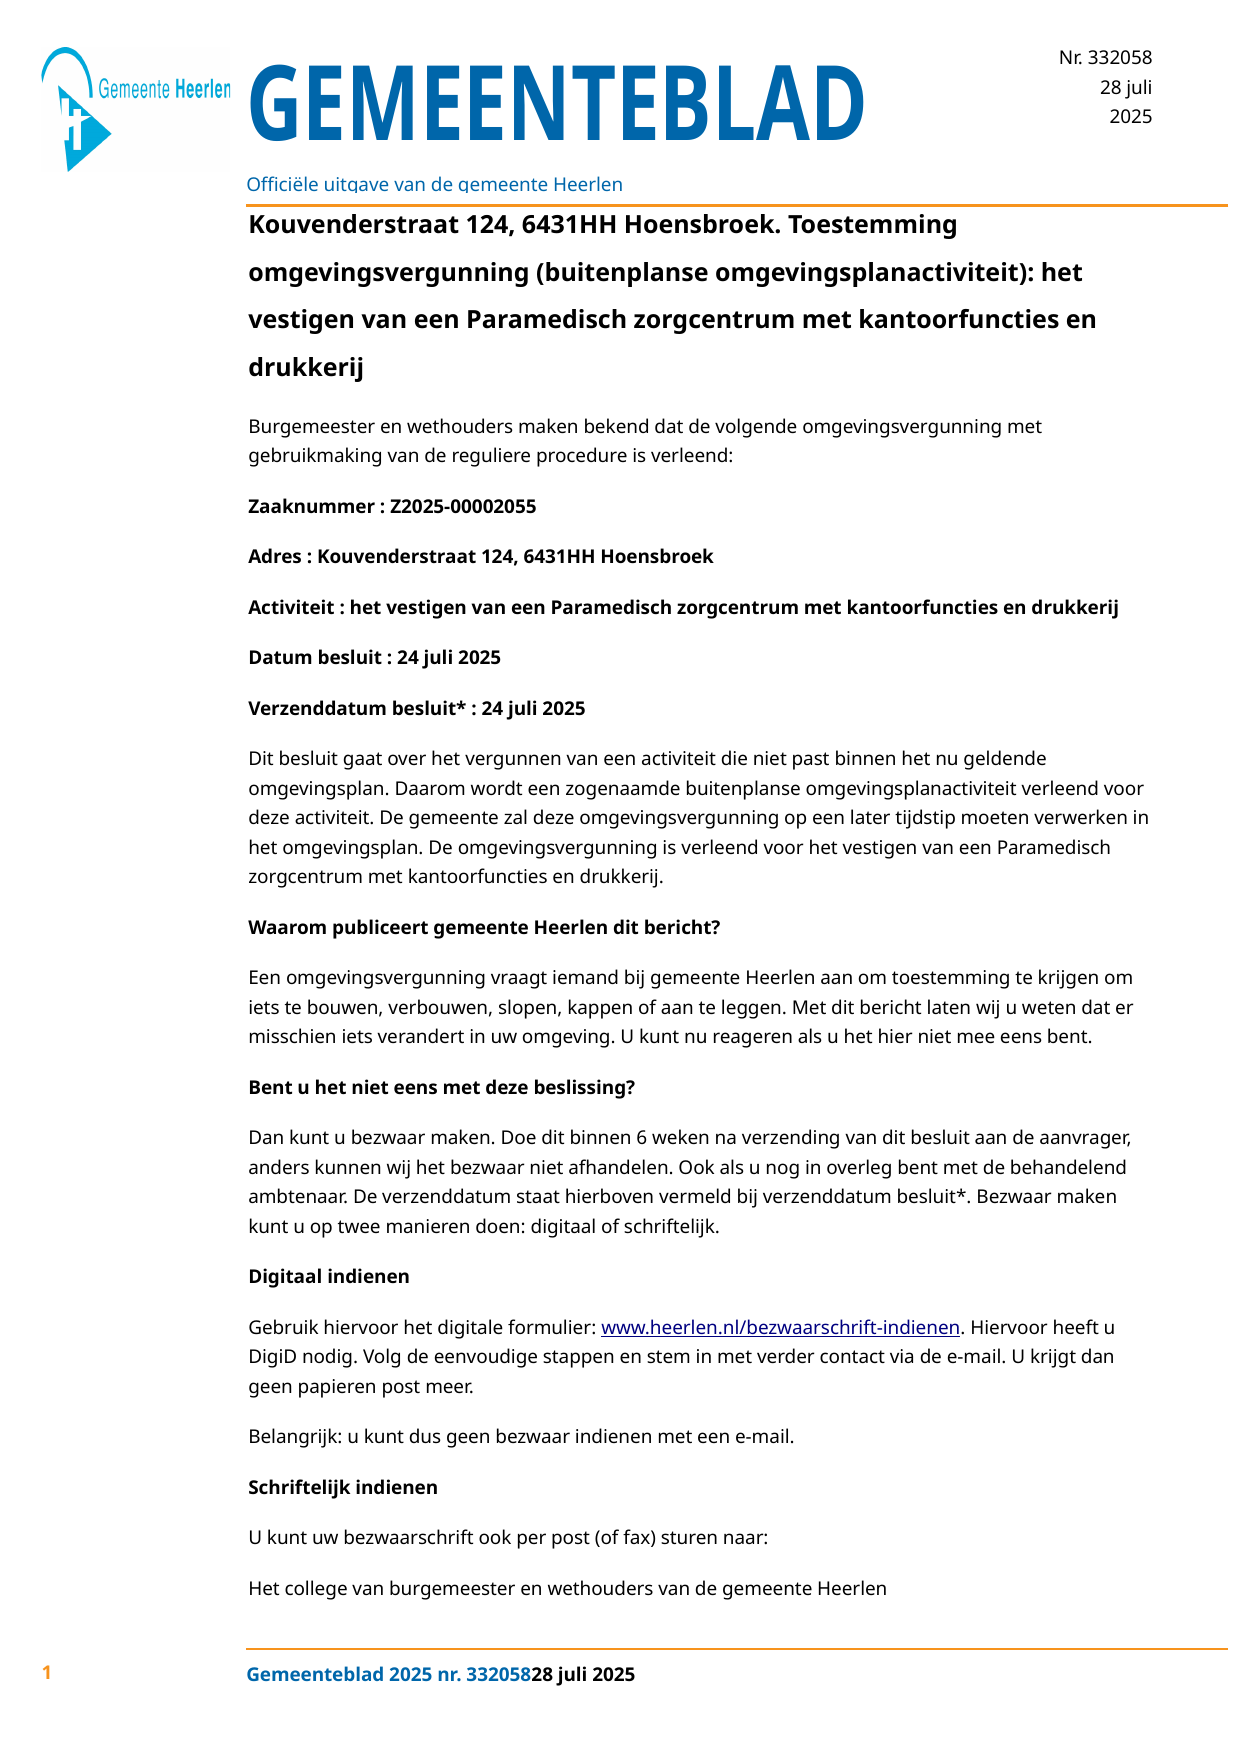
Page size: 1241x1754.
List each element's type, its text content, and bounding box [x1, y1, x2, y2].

text Gebruik hiervoor het digitale formulier: www.heerlen.nl/bezwaarschrift-indienen. Hiervoor heeft u DigiD nodig. Volg de eenvoudige stappen en stem in met verder contact via de e-mail. U krijgt dan geen papieren post meer. [248, 1314, 1152, 1399]
text Activiteit : het vestigen van een Paramedisch zorgcentrum met kantoorfuncties en drukkerij [248, 594, 1152, 620]
text Waarom publiceert gemeente Heerlen dit bericht? [248, 914, 1152, 940]
text Datum besluit : 24 juli 2025 [248, 644, 1152, 670]
text Bent u het niet eens met deze beslissing? [248, 1074, 1152, 1100]
text Kouvenderstraat 124, 6431HH Hoensbroek. Toestemming omgevingsvergunning (buitenplanse omgevingsplanactiviteit): het vestigen van een Paramedisch zorgcentrum met kantoorfuncties en drukkerij [248, 207, 1152, 384]
text Het college van burgemeester en wethouders van de gemeente Heerlen [248, 1575, 1152, 1601]
text Burgemeester en wethouders maken bekend dat de volgende omgevingsvergunning met gebruikmaking van de reguliere procedure is verleend: [248, 413, 1152, 468]
text Belangrijk: u kunt dus geen bezwaar indienen met een e-mail. [248, 1423, 1152, 1449]
text Dan kunt u bezwaar maken. Doe dit binnen 6 weken na verzending van dit besluit aan de aanvrager, anders kunnen wij het bezwaar niet afhandelen. Ook als u nog in overleg bent met de behandelend ambtenaar. De verzenddatum staat hierboven vermeld bij verzenddatum besluit*. Bezwaar maken kunt u op twee manieren doen: digitaal of schriftelijk. [248, 1124, 1152, 1239]
text Schriftelijk indienen [248, 1474, 1152, 1500]
text Digitaal indienen [248, 1263, 1152, 1289]
text U kunt uw bezwaarschrift ook per post (of fax) sturen naar: [248, 1524, 1152, 1550]
text Zaaknummer : Z2025-00002055 [248, 493, 1152, 519]
text Dit besluit gaat over het vergunnen van een activiteit die niet past binnen het nu geldende omgevingsplan. Daarom wordt een zogenaamde buitenplanse omgevingsplanactiviteit verleend voor deze activiteit. De gemeente zal deze omgevingsvergunning op een later tijdstip moeten verwerken in het omgevingsplan. De omgevingsvergunning is verleend voor het vestigen van een Paramedisch zorgcentrum met kantoorfuncties en drukkerij. [248, 745, 1152, 889]
text Een omgevingsvergunning vraagt iemand bij gemeente Heerlen aan om toestemming te krijgen om iets te bouwen, verbouwen, slopen, kappen of aan te leggen. Met dit bericht laten wij u weten dat er misschien iets verandert in uw omgeving. U kunt nu reageren als u het hier niet mee eens bent. [248, 964, 1152, 1049]
picture [41, 47, 231, 172]
text Adres : Kouvenderstraat 124, 6431HH Hoensbroek [248, 543, 1152, 569]
text Verzenddatum besluit* : 24 juli 2025 [248, 695, 1152, 721]
picture [41, 47, 59, 70]
